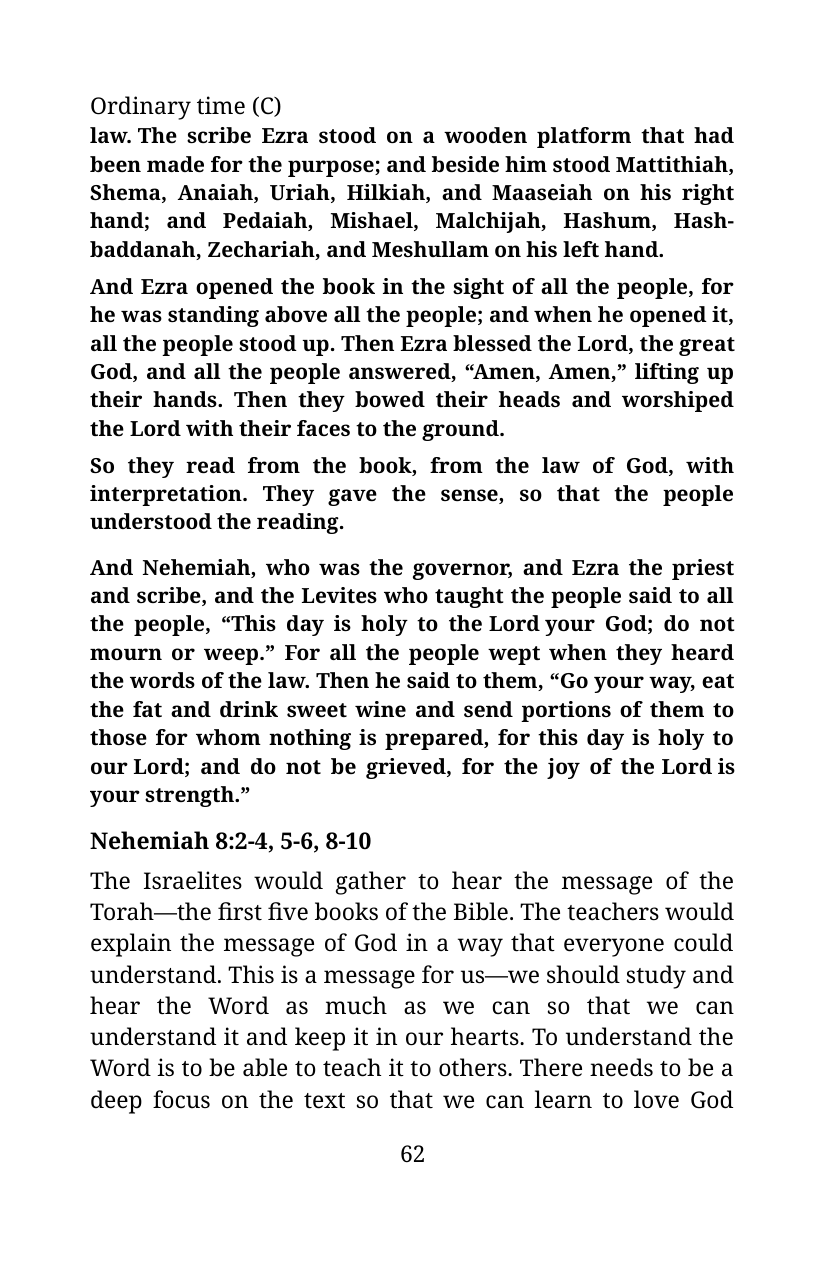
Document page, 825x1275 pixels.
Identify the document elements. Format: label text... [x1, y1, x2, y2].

text And Nehemiah, who was the governor, and Ezra the priest and scribe, and the Levites who taught the people said to all the people, “This day is holy to the Lord your God; do not mourn or weep.” For all the people wept when they heard the words of the law. Then he said to them, “Go your way, eat the fat and drink sweet wine and send portions of them to those for whom nothing is prepared, for this day is holy to our Lord; and do not be grieved, for the joy of the Lord is your strength.” [90, 553, 735, 809]
text And Ezra opened the book in the sight of all the people, for he was standing above all the people; and when he opened it, all the people stood up. Then Ezra blessed the Lord, the great God, and all the people answered, “Amen, Amen,” lifting up their hands. Then they bowed their heads and worshiped the Lord with their faces to the ground. [90, 272, 735, 442]
text Nehemiah 8:2-4, 5-6, 8-10 [90, 825, 735, 857]
text The Israelites would gather to hear the message of the Torah—the first five books of the Bible. The teachers would explain the message of God in a way that everyone could understand. This is a message for us—we should study and hear the Word as much as we can so that we can understand it and keep it in our hearts. To understand the Word is to be able to teach it to others. There needs to be a deep focus on the text so that we can learn to love God [90, 865, 735, 1115]
text So they read from the book, from the law of God, with interpretation. They gave the sense, so that the people understood the reading. [90, 451, 735, 536]
text law. The scribe Ezra stood on a wooden platform that had been made for the purpose; and beside him stood Mattithiah, Shema, Anaiah, Uriah, Hilkiah, and Maaseiah on his right hand; and Pedaiah, Mishael, Malchijah, Hashum, Hash-baddanah, Zechariah, and Meshullam on his left hand. [90, 121, 735, 263]
